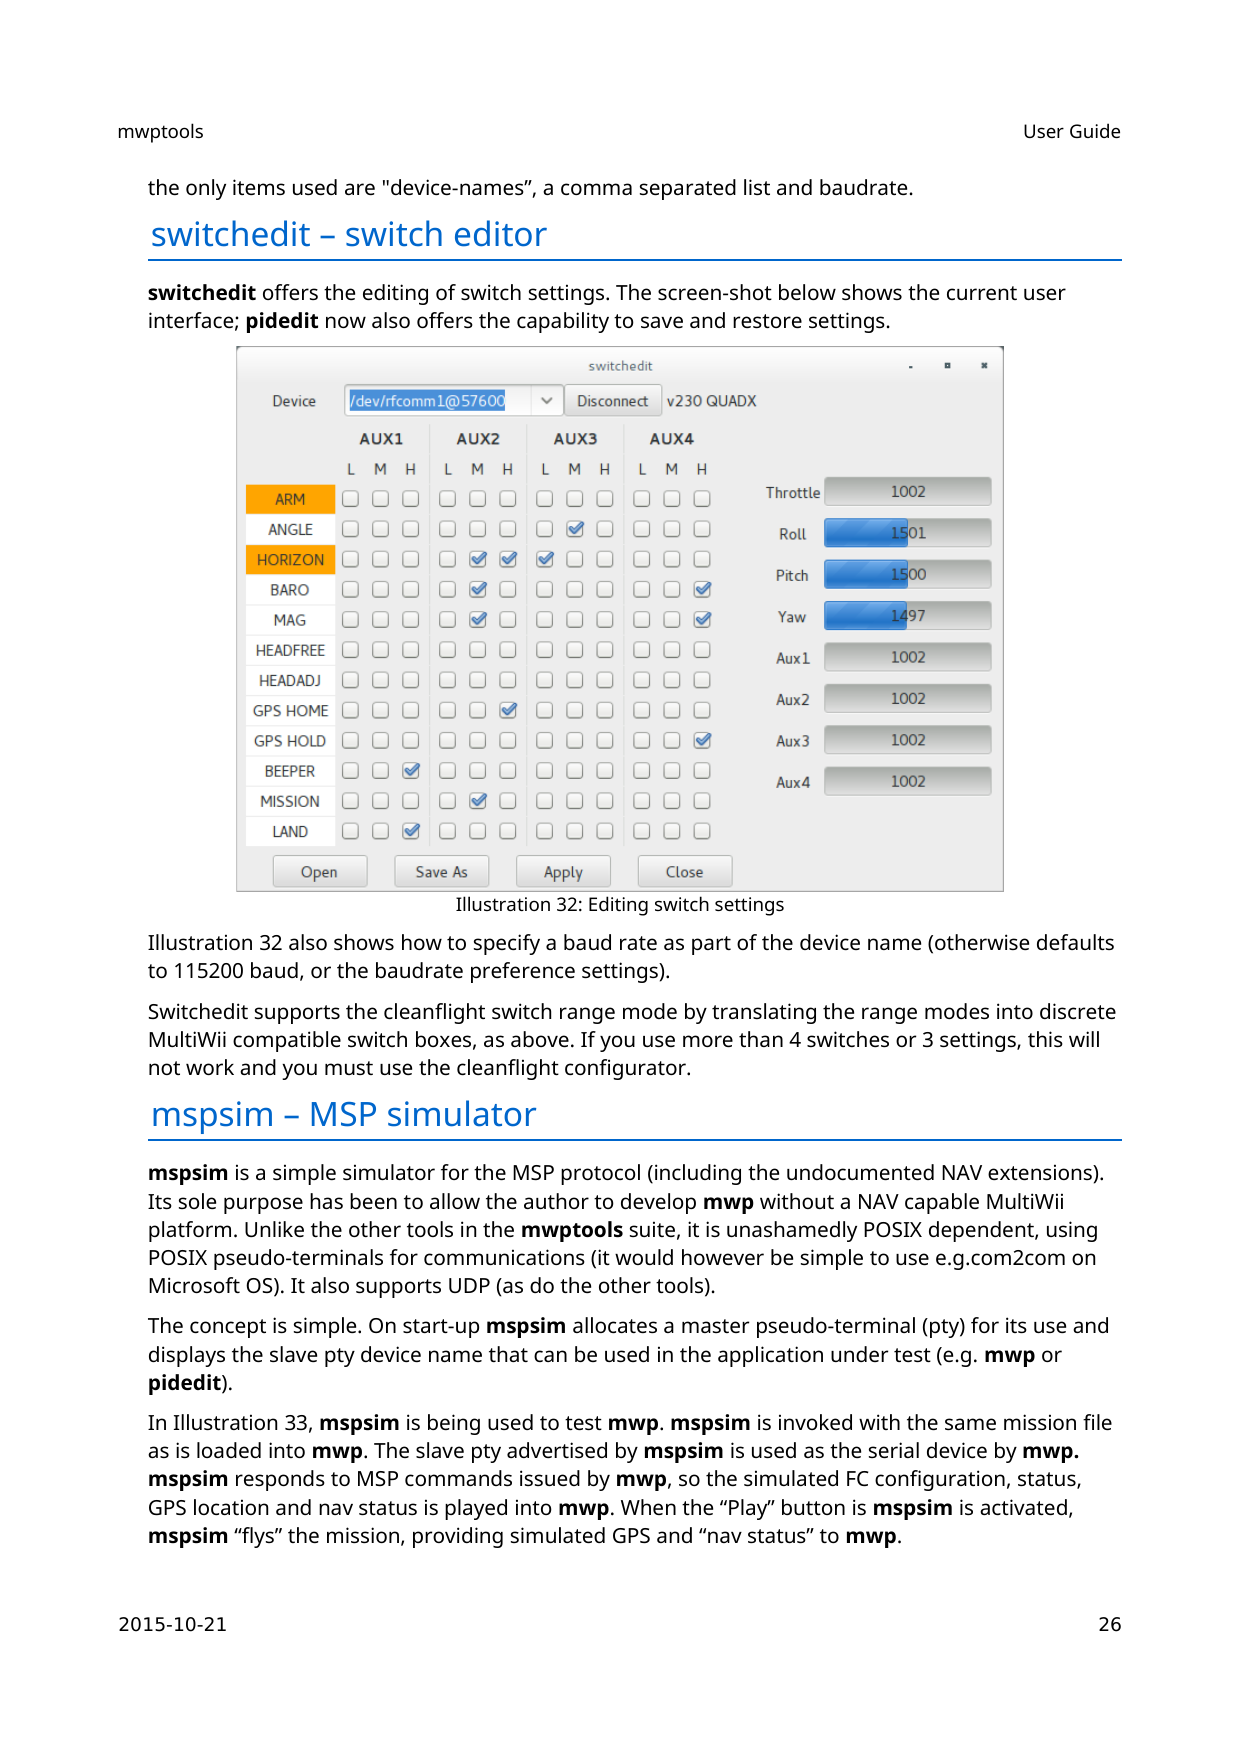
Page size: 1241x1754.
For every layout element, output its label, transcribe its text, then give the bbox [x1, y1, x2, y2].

subtitle switchedit – switch editor [148, 207, 1122, 259]
text Switchedit supports the cleanflight switch range mode by translating the range modes into discrete MultiWii compatible switch boxes, as above. If you use more than 4 switches or 3 settings, this will not work and you must use the cleanflight configurator. [148, 997, 1122, 1081]
text Illustration 32 also shows how to specify a baud rate as part of the device name (otherwise defaults to 115200 baud, or the baudrate preference settings). [148, 892, 1122, 985]
text switchedit offers the editing of switch settings. The screen-shot below shows the current user interface; pidedit now also offers the capability to save and restore settings. [148, 278, 1122, 335]
text In Illustration 33, mspsim is being used to test mwp. mspsim is invoked with the same mission file as is loaded into mwp. The slave pty advertised by mspsim is used as the serial device by mwp. mspsim responds to MSP commands issued by mwp, so the simulated FC configuration, status, GPS location and nav status is played into mwp. When the “Play” button is mspsim is activated, mspsim “flys” the mission, providing simulated GPS and “nav status” to mwp. [148, 1408, 1122, 1549]
picture [236, 346, 1004, 892]
subtitle mspsim – MSP simulator [148, 1087, 1122, 1139]
text Illustration 32: Editing switch settings [236, 892, 1004, 917]
text mspsim is a simple simulator for the MSP protocol (including the undocumented NAV extensions). Its sole purpose has been to allow the author to develop mwp without a NAV capable MultiWii platform. Unlike the other tools in the mwptools suite, it is unashamedly POSIX dependent, using POSIX pseudo-terminals for communications (it would however be simple to use e.g.com2com on Microsoft OS). It also supports UDP (as do the other tools). [148, 1158, 1122, 1300]
text The concept is simple. On start-up mspsim allocates a master pseudo-terminal (pty) for its use and displays the slave pty device name that can be used in the application under test (e.g. mwp or pidedit). [148, 1312, 1122, 1396]
text the only items used are "device-names”, a comma separated list and baudrate. [148, 173, 1122, 201]
